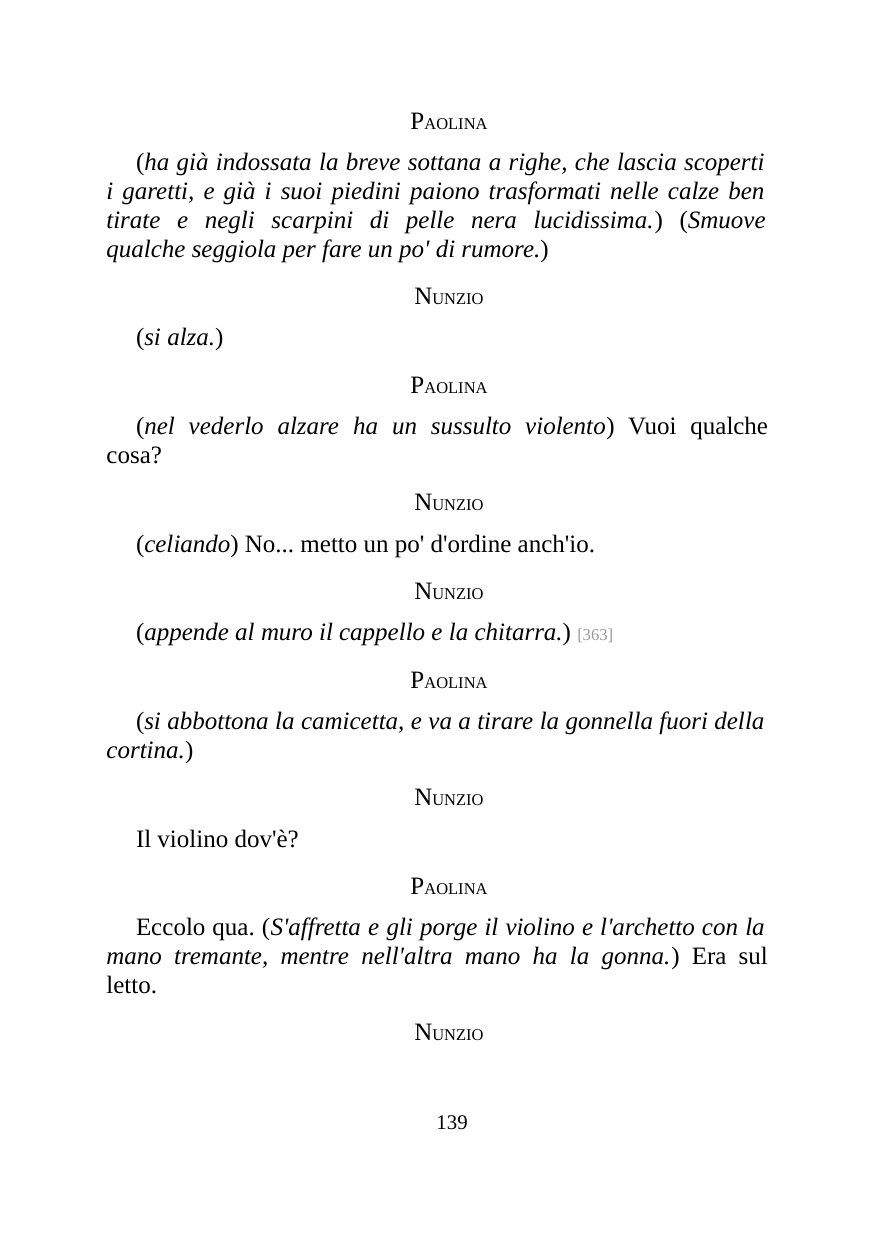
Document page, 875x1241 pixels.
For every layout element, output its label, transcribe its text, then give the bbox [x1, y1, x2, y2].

text Nunzio [106, 1017, 768, 1046]
text (appende al muro il cappello e la chitarra.) [363] [106, 617, 768, 646]
text Nunzio [106, 281, 768, 310]
text Paolina [106, 370, 768, 399]
text Eccolo qua. (S'affretta e gli porge il violino e l'archetto con la mano tremante, mentre nell'altra mano ha la gonna.) Era sul letto. [106, 912, 768, 999]
text Paolina [106, 106, 768, 135]
text Paolina [106, 871, 768, 900]
text (nel vederlo alzare ha un sussulto violento) Vuoi qualche cosa? [106, 411, 768, 469]
text Nunzio [106, 576, 768, 605]
text Il violino dov'è? [106, 824, 768, 852]
text Nunzio [106, 487, 768, 516]
text Paolina [106, 665, 768, 694]
text (ha già indossata la breve sottana a righe, che lascia scoperti i garetti, e già i suoi piedini paiono trasformati nelle calze ben tirate e negli scarpini di pelle nera lucidissima.) (Smuove qualche seggiola per fare un po' di rumore.) [106, 147, 768, 262]
text (celiando) No... metto un po' d'ordine anch'io. [106, 529, 768, 557]
text (si alza.) [106, 322, 768, 351]
text (si abbottona la camicetta, e va a tirare la gonnella fuori della cortina.) [106, 706, 768, 764]
text Nunzio [106, 782, 768, 811]
